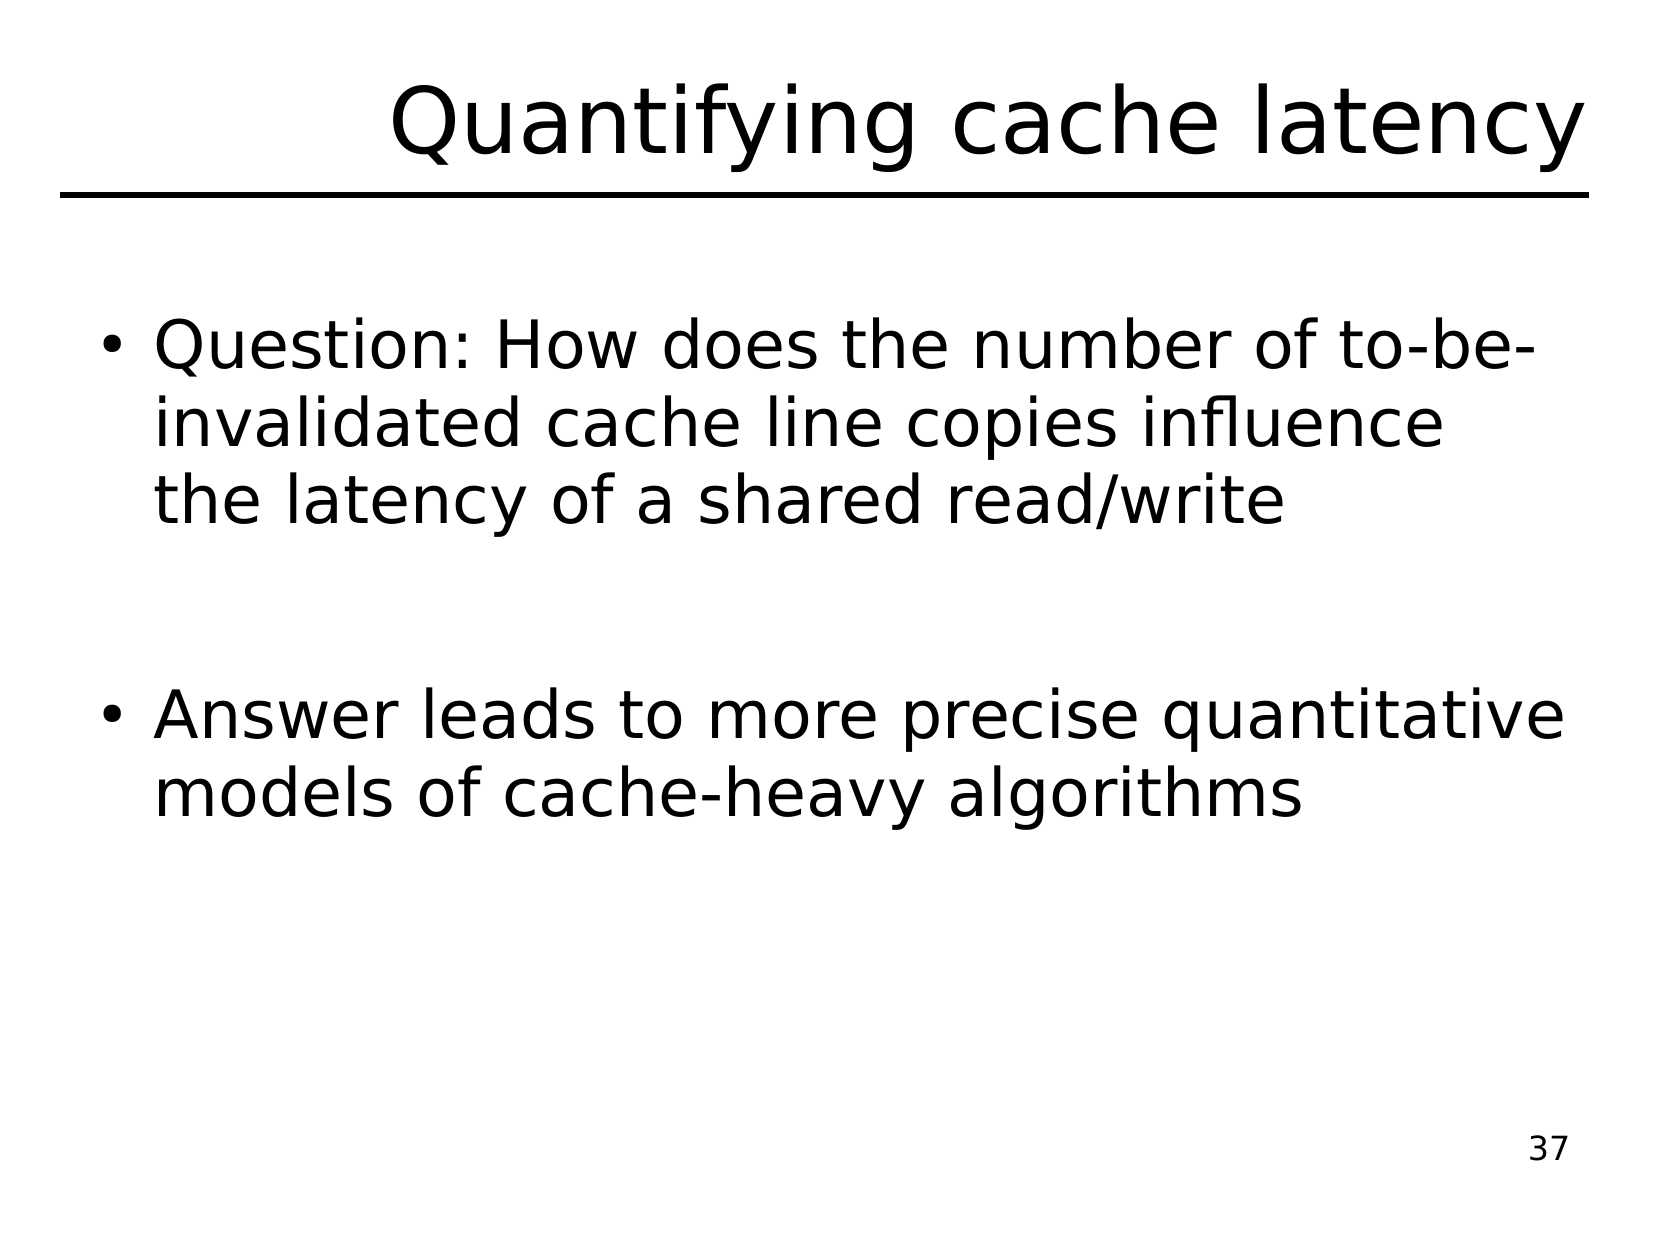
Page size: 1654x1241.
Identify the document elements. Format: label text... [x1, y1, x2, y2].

title Quantifying cache latency [75, 17, 1590, 226]
list Question: How does the number of to-be-invalidated cache line copies influence the latency of a shared read/write Answer leads to more precise quantitative models of cache-heavy algorithms [82, 306, 1571, 1111]
